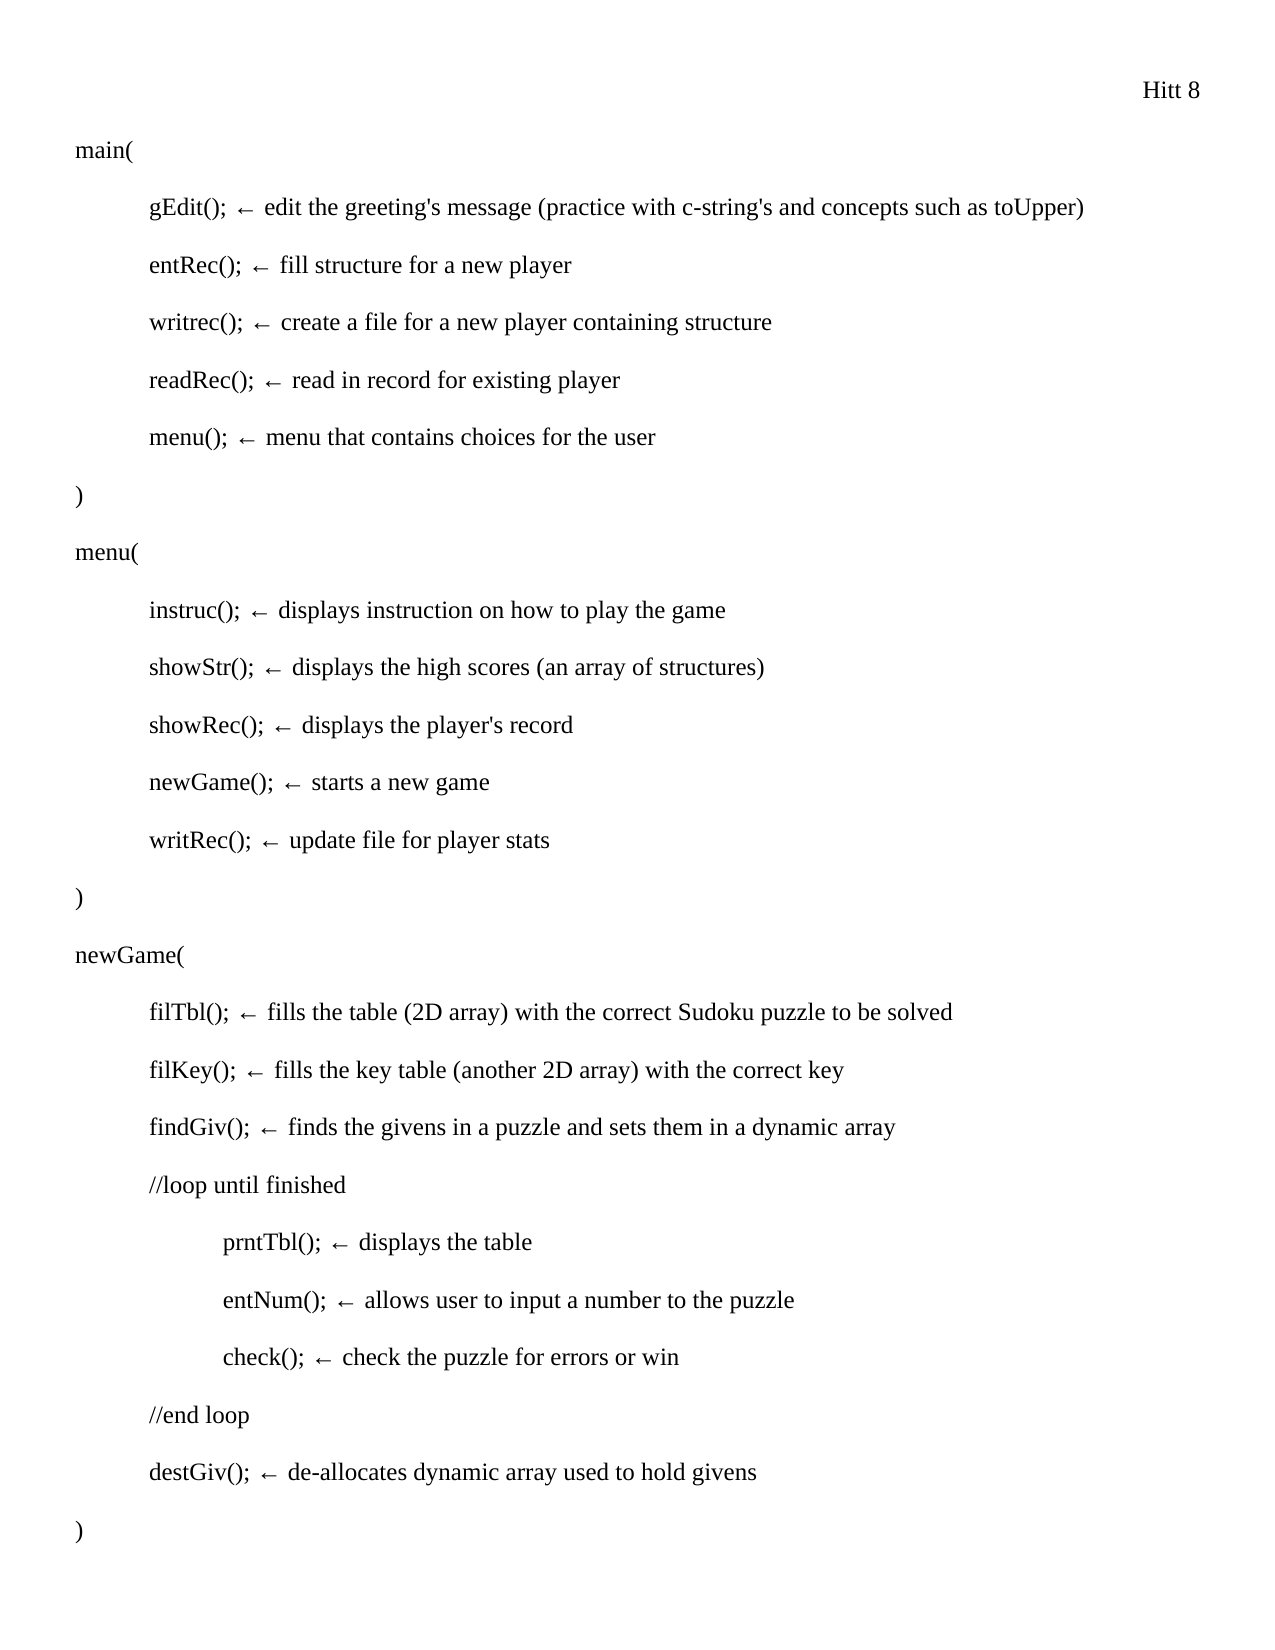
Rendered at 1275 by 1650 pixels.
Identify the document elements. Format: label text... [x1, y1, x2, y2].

text ) [75, 480, 1200, 509]
text instruc(); ← displays instruction on how to play the game [75, 595, 1200, 624]
text filTbl(); ← fills the table (2D array) with the correct Sudoku puzzle to be solved [75, 997, 1200, 1026]
text writrec(); ← create a file for a new player containing structure [75, 307, 1200, 336]
text ) [75, 1515, 1200, 1544]
text ) [75, 882, 1200, 911]
text entRec(); ← fill structure for a new player [75, 250, 1200, 279]
text entNum(); ← allows user to input a number to the puzzle [75, 1285, 1200, 1314]
text main( [75, 135, 1200, 164]
text destGiv(); ← de-allocates dynamic array used to hold givens [75, 1457, 1200, 1486]
text showRec(); ← displays the player's record [75, 710, 1200, 739]
text filKey(); ← fills the key table (another 2D array) with the correct key [75, 1055, 1200, 1084]
text findGiv(); ← finds the givens in a puzzle and sets them in a dynamic array [75, 1112, 1200, 1141]
text menu( [75, 537, 1200, 566]
text //end loop [75, 1400, 1200, 1429]
text gEdit(); ← edit the greeting's message (practice with c-string's and concepts such as toUpper) [75, 192, 1200, 221]
text //loop until finished [75, 1170, 1200, 1199]
text writRec(); ← update file for player stats [75, 825, 1200, 854]
text prntTbl(); ← displays the table [75, 1227, 1200, 1256]
text readRec(); ← read in record for existing player [75, 365, 1200, 394]
text newGame(); ← starts a new game [75, 767, 1200, 796]
text menu(); ← menu that contains choices for the user [75, 422, 1200, 451]
text showStr(); ← displays the high scores (an array of structures) [75, 652, 1200, 681]
text check(); ← check the puzzle for errors or win [75, 1342, 1200, 1371]
text newGame( [75, 940, 1200, 969]
